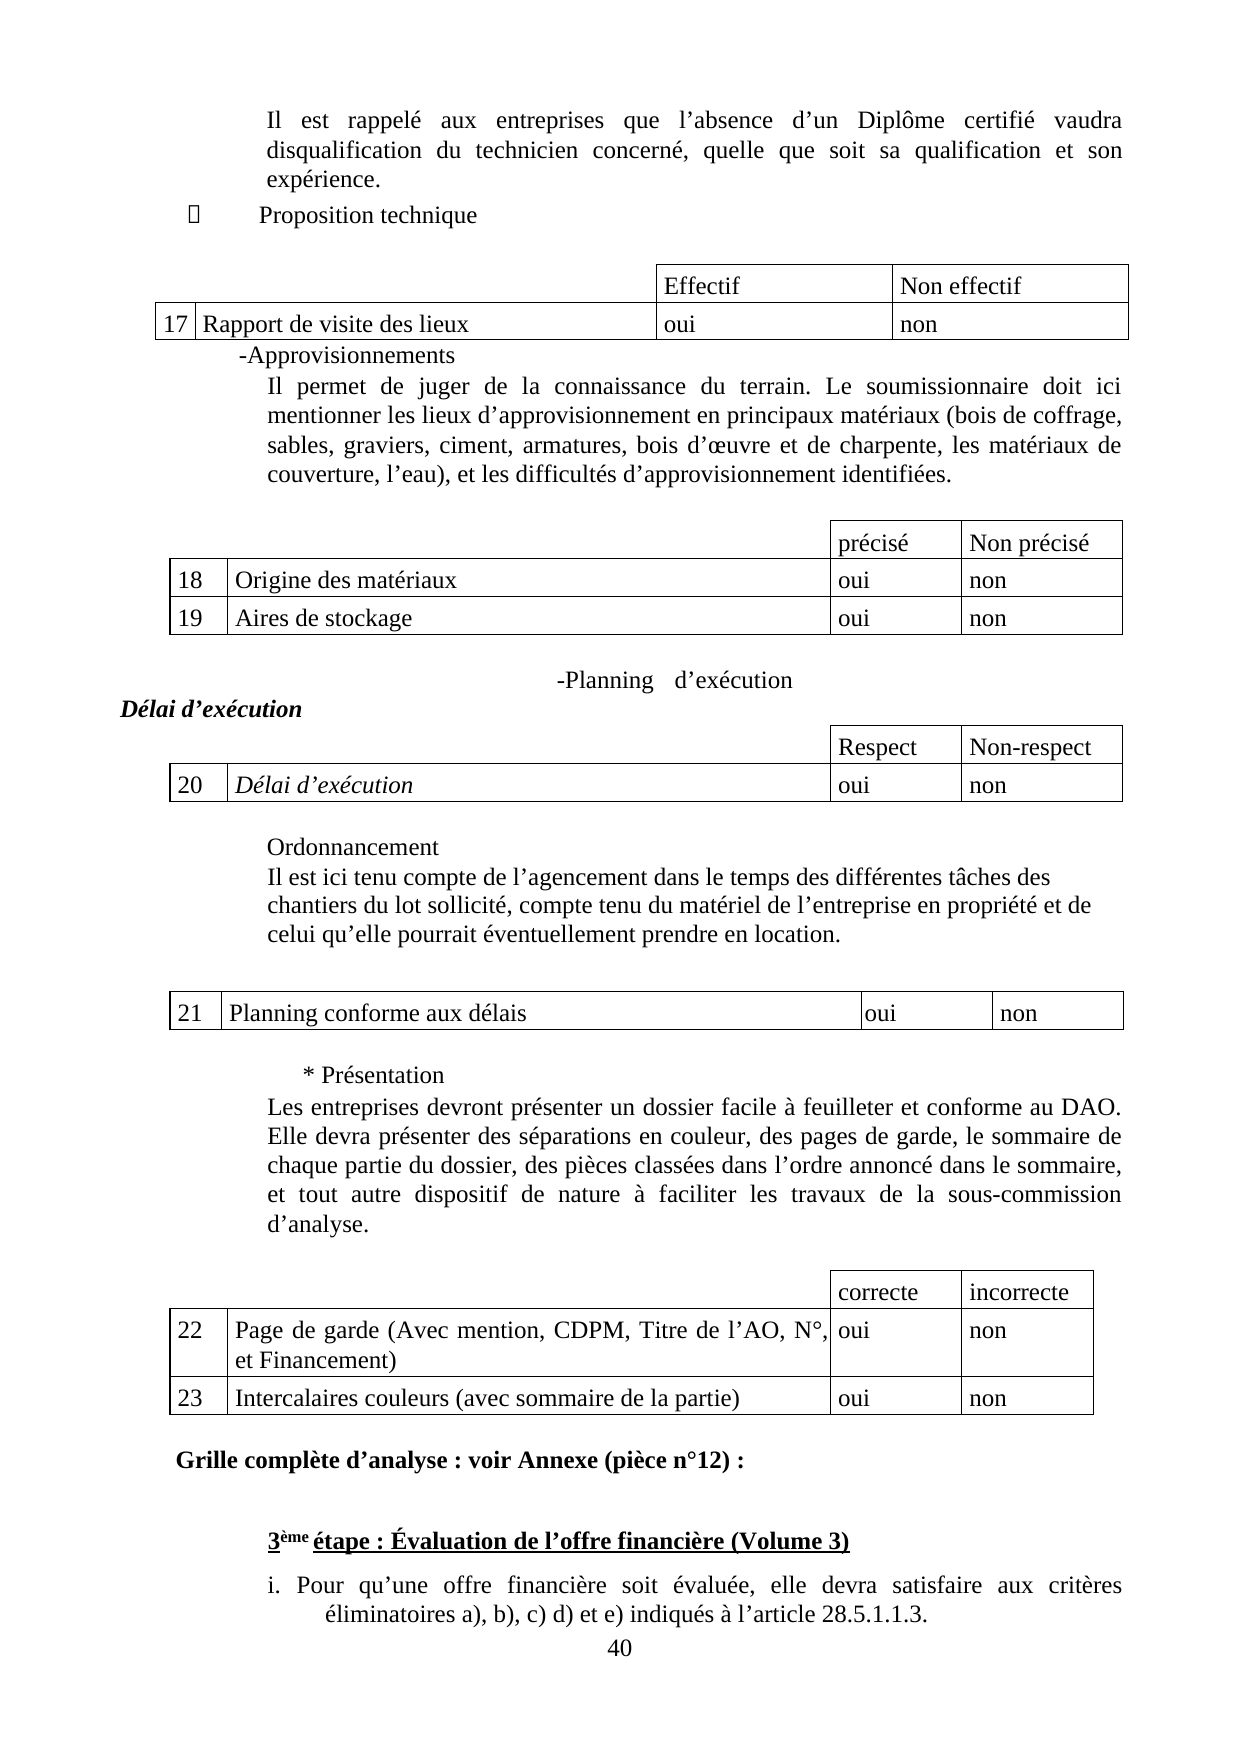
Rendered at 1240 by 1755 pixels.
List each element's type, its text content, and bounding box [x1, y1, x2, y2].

table_cell Intercalaires couleurs (avec sommaire de la partie) [228, 1377, 830, 1414]
table_header Non-respect [962, 726, 1122, 763]
table_header [170, 1270, 228, 1308]
table_cell oui [831, 1309, 961, 1376]
table_cell non [962, 559, 1122, 596]
table_cell 23 [171, 1377, 227, 1414]
table_header [228, 1270, 830, 1308]
table_cell oui [657, 303, 892, 339]
table_cell 17 [156, 303, 195, 339]
table_header Respect [831, 726, 961, 763]
text i. Pour qu’une offre financière soit évaluée, elle devra satisfaire aux critères éliminatoires a), b), c) d) et e) indiqués à l’article 28.5.1.1.3. [267, 1570, 1123, 1628]
text Il permet de juger de la connaissance du terrain. Le soumissionnaire doit ici mentionner les lieux d’approvisionnement en principaux matériaux (bois de coffrage, sables, graviers, ciment, armatures, bois d’œuvre et de charpente, les matériaux de couverture, l’eau), et les difficultés d’approvisionnement identifiées. [267, 371, 1123, 488]
table_cell oui [831, 559, 961, 596]
table_header [170, 520, 228, 558]
text Grille complète d’analyse : voir Annexe (pièce n°12) : [175, 1445, 1123, 1474]
text -Approvisionnements [120, 340, 1123, 369]
table_header [170, 725, 228, 763]
table_header Effectif [657, 265, 892, 302]
table_header non [993, 992, 1123, 1028]
table_cell Aires de stockage [228, 597, 830, 633]
table_cell 19 [171, 597, 227, 633]
table_cell non [893, 303, 1128, 339]
text Il est ici tenu compte de l’agencement dans le temps des différentes tâches des chantiers du lot sollicité, compte tenu du matériel de l’entreprise en propriété et de celui qu’elle pourrait éventuellement prendre en location. [267, 863, 1127, 948]
table_cell Délai d’exécution [228, 764, 830, 801]
text  Proposition technique [57, 197, 1183, 231]
table_header [228, 725, 830, 763]
table_header Non précisé [962, 521, 1122, 558]
table_cell non [962, 1309, 1093, 1376]
table_header 21 [171, 992, 221, 1028]
text Ordonnancement [267, 832, 1123, 861]
table_header oui [862, 992, 992, 1028]
table_cell non [962, 597, 1122, 633]
table_cell 20 [171, 764, 227, 801]
table_cell Origine des matériaux [228, 559, 830, 596]
table_header incorrecte [962, 1271, 1093, 1308]
text -Planning d’exécution Délai d’exécution [120, 665, 795, 723]
text Les entreprises devront présenter un dossier facile à feuilleter et conforme au DAO. Elle devra présenter des séparations en couleur, des pages de garde, le sommaire de chaque partie du dossier, des pièces classées dans l’ordre annoncé dans le sommaire, et tout autre dispositif de nature à faciliter les travaux de la sous-commission d’analyse. [267, 1092, 1123, 1238]
table_header [228, 520, 830, 558]
text * Présentation [57, 1061, 1183, 1089]
table_cell oui [831, 1377, 961, 1414]
table_cell non [962, 1377, 1093, 1414]
table_cell Rapport de visite des lieux [196, 303, 656, 339]
table_header Non effectif [893, 265, 1128, 302]
table_cell non [962, 764, 1122, 801]
table_cell Page de garde (Avec mention, CDPM, Titre de l’AO, N°, et Financement) [228, 1309, 830, 1376]
table_cell oui [831, 597, 961, 633]
table_cell 22 [171, 1309, 227, 1376]
text 3ème étape : Évaluation de l’offre financière (Volume 3) [268, 1526, 1183, 1555]
table_header correcte [831, 1271, 961, 1308]
table_header Planning conforme aux délais [222, 992, 861, 1028]
table_cell 18 [171, 559, 227, 596]
text Il est rappelé aux entreprises que l’absence d’un Diplôme certifié vaudra disqualification du technicien concerné, quelle que soit sa qualification et son expérience. [266, 105, 1123, 193]
table_header précisé [831, 521, 961, 558]
table_cell oui [831, 764, 961, 801]
table_header [156, 264, 656, 302]
